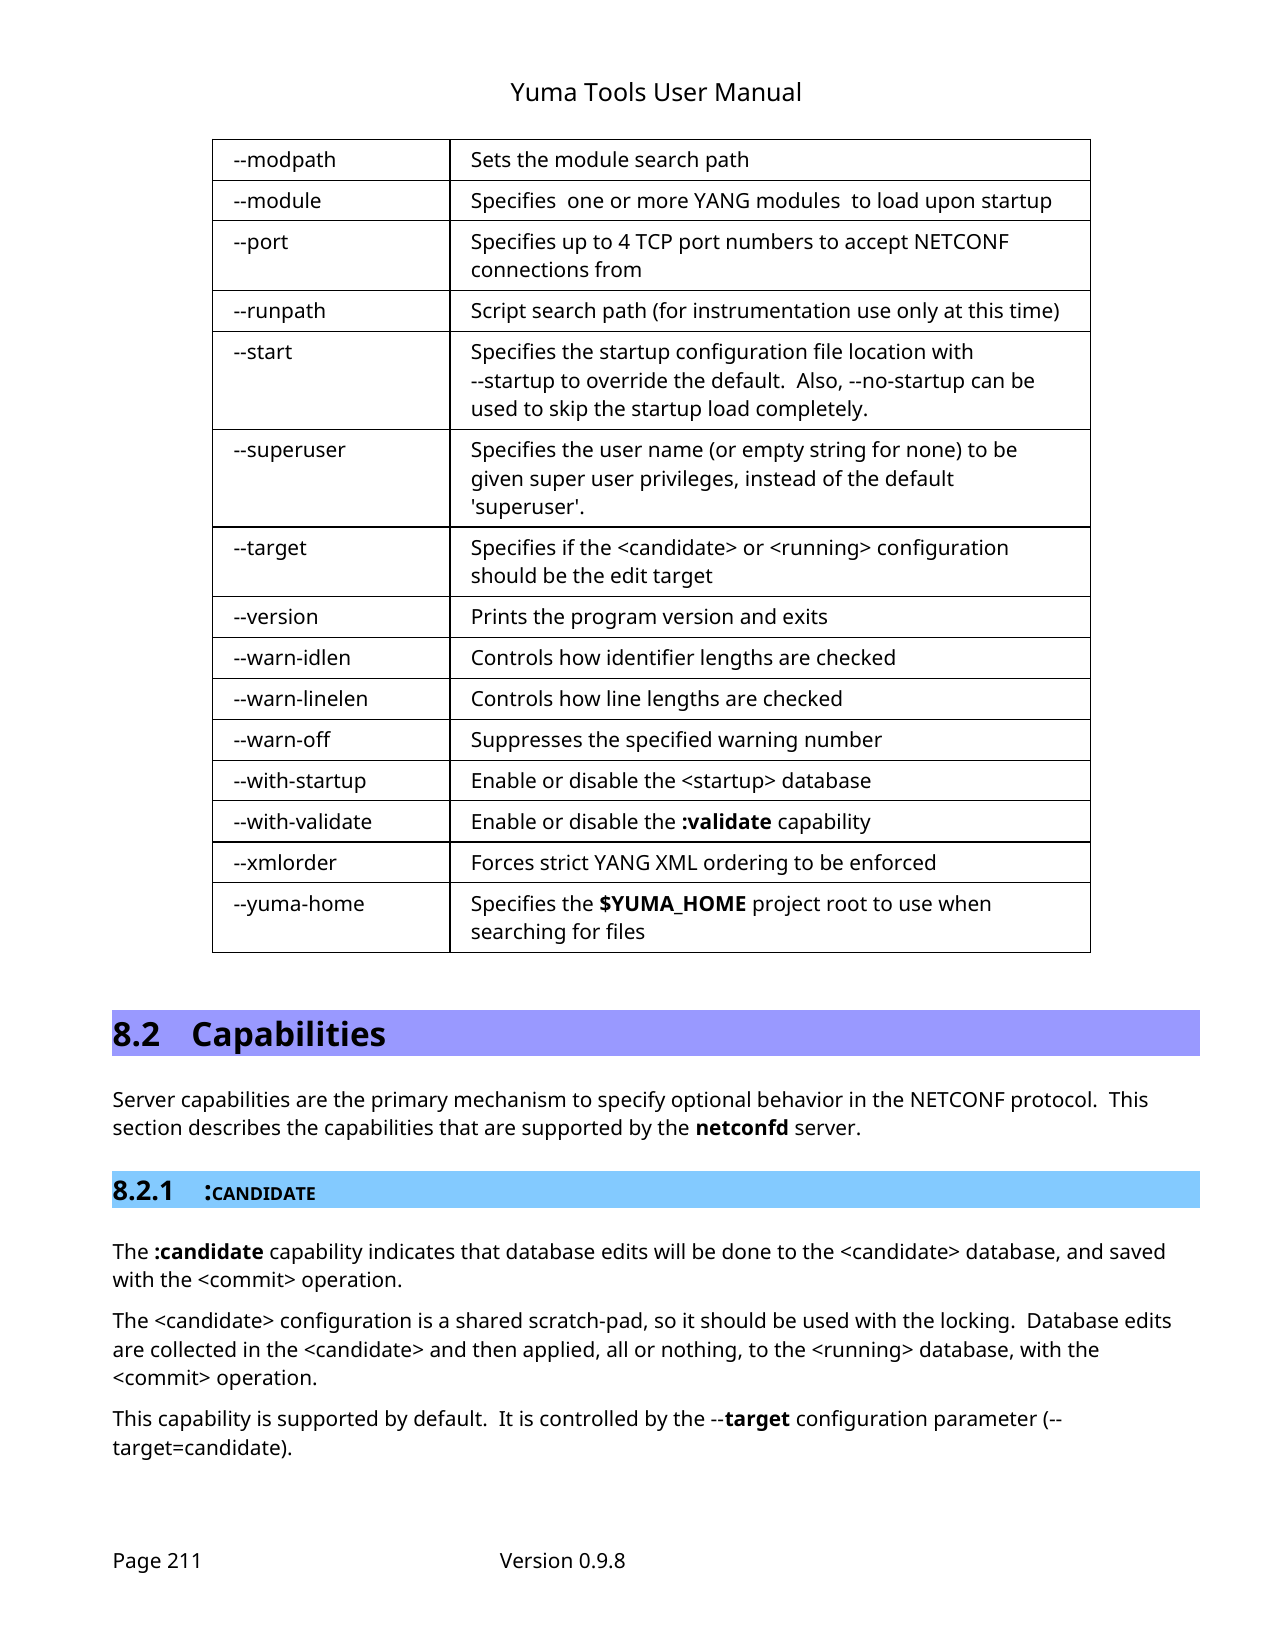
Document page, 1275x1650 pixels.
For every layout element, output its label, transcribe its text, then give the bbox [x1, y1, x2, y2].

table_cell Specifies the startup configuration file location with --startup to override the default. Also, --no-startup can be used to skip the startup load completely. [451, 332, 1090, 428]
table_cell --superuser [213, 430, 449, 526]
table_cell Controls how identifier lengths are checked [451, 638, 1090, 678]
table_cell Enable or disable the :validate capability [451, 801, 1090, 841]
table_cell --module [213, 181, 449, 220]
table_cell --version [213, 597, 449, 637]
table_cell Specifies the user name (or empty string for none) to be given super user privileges, instead of the default 'superuser'. [451, 430, 1090, 526]
table_cell Specifies one or more YANG modules to load upon startup [451, 181, 1090, 220]
table_cell Specifies up to 4 TCP port numbers to accept NETCONF connections from [451, 221, 1090, 290]
table_cell Specifies if the <candidate> or <running> configuration should be the edit target [451, 528, 1090, 596]
subtitle :candidate [112, 1171, 1200, 1208]
table_cell Sets the module search path [451, 140, 1090, 179]
text Server capabilities are the primary mechanism to specify optional behavior in the NETCONF protocol. This section describes the capabilities that are supported by the netconfd server. [112, 1085, 1200, 1142]
text The :candidate capability indicates that database edits will be done to the <candidate> database, and saved with the <commit> operation. [112, 1237, 1200, 1294]
table_cell Prints the program version and exits [451, 597, 1090, 637]
table_cell Enable or disable the <startup> database [451, 761, 1090, 800]
table_cell --with-validate [213, 801, 449, 841]
table_cell --start [213, 332, 449, 428]
table_cell --with-startup [213, 761, 449, 800]
subtitle Capabilities [112, 1010, 1200, 1056]
text This capability is supported by default. It is controlled by the --target configuration parameter (--target=candidate). [112, 1404, 1200, 1461]
table_cell --target [213, 528, 449, 596]
table_cell Script search path (for instrumentation use only at this time) [451, 291, 1090, 331]
table_cell --warn-linelen [213, 679, 449, 718]
table_cell --port [213, 221, 449, 290]
text The <candidate> configuration is a shared scratch-pad, so it should be used with the locking. Database edits are collected in the <candidate> and then applied, all or nothing, to the <running> database, with the <commit> operation. [112, 1306, 1200, 1392]
table_cell --yuma-home [213, 883, 449, 952]
table_cell --modpath [213, 140, 449, 179]
table_cell Controls how line lengths are checked [451, 679, 1090, 718]
table_cell Suppresses the specified warning number [451, 720, 1090, 759]
table_cell --runpath [213, 291, 449, 331]
table_cell Specifies the $YUMA_HOME project root to use when searching for files [451, 883, 1090, 952]
table_cell Forces strict YANG XML ordering to be enforced [451, 843, 1090, 882]
table_cell --xmlorder [213, 843, 449, 882]
table_cell --warn-off [213, 720, 449, 759]
table_cell --warn-idlen [213, 638, 449, 678]
